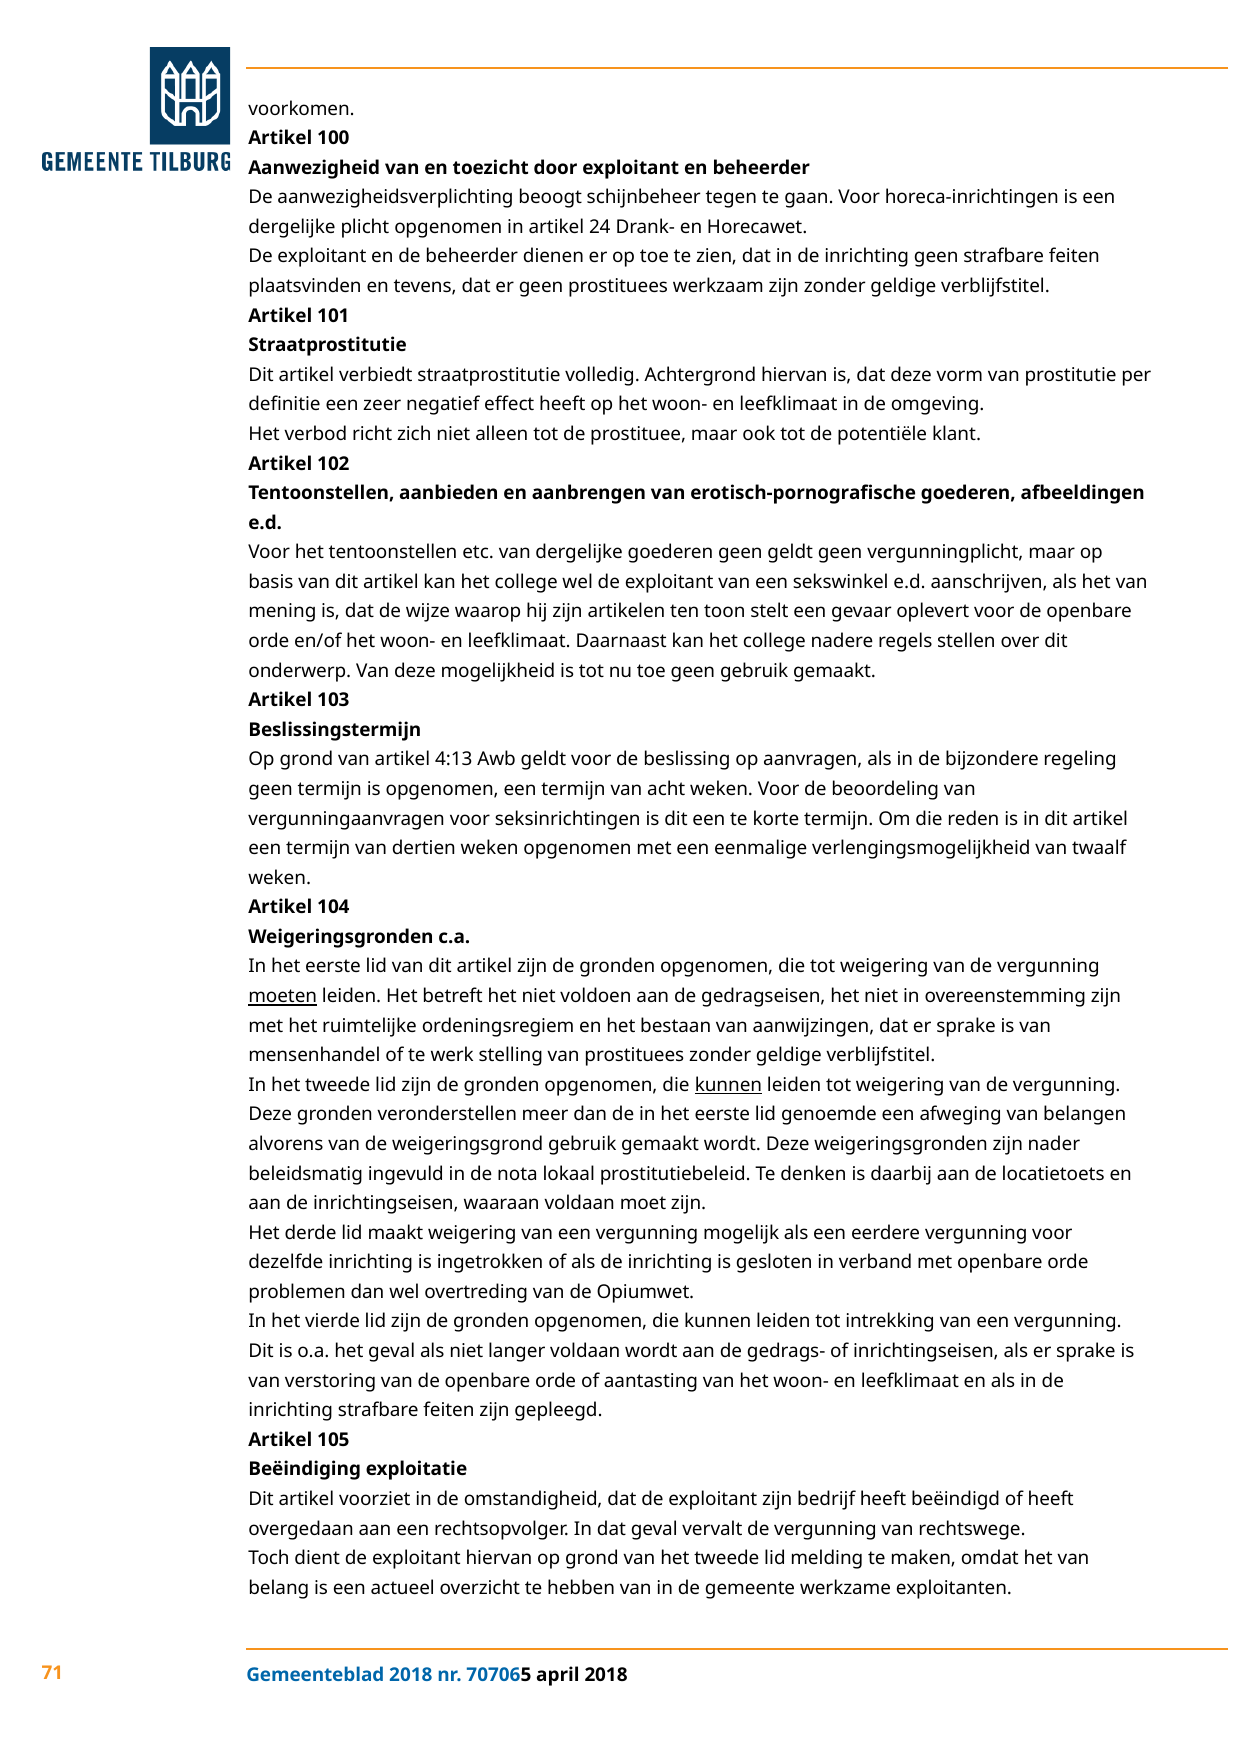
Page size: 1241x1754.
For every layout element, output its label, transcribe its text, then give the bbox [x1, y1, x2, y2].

text Dit artikel verbiedt straatprostitutie volledig. Achtergrond hiervan is, dat deze vorm van prostitutie per definitie een zeer negatief effect heeft op het woon- en leefklimaat in de omgeving. [248, 361, 1152, 416]
text Voor het tentoonstellen etc. van dergelijke goederen geen geldt geen vergunningplicht, maar op basis van dit artikel kan het college wel de exploitant van een sekswinkel e.d. aanschrijven, als het van mening is, dat de wijze waarop hij zijn artikelen ten toon stelt een gevaar oplevert voor de openbare orde en/of het woon- en leefklimaat. Daarnaast kan het college nadere regels stellen over dit onderwerp. Van deze mogelijkheid is tot nu toe geen gebruik gemaakt. [248, 538, 1152, 683]
text Tentoonstellen, aanbieden en aanbrengen van erotisch-pornografische goederen, afbeeldingen e.d. [248, 479, 1152, 535]
text voorkomen. [248, 95, 1152, 121]
text Weigeringsgronden c.a. [248, 923, 1152, 949]
text In het vierde lid zijn de gronden opgenomen, die kunnen leiden tot intrekking van een vergunning. Dit is o.a. het geval als niet langer voldaan wordt aan de gedrags- of inrichtingseisen, als er sprake is van verstoring van de openbare orde of aantasting van het woon- en leefklimaat en als in de inrichting strafbare feiten zijn gepleegd. [248, 1308, 1152, 1422]
text De aanwezigheidsverplichting beoogt schijnbeheer tegen te gaan. Voor horeca-inrichtingen is een dergelijke plicht opgenomen in artikel 24 Drank- en Horecawet. [248, 183, 1152, 239]
text Beslissingstermijn [248, 716, 1152, 742]
text In het eerste lid van dit artikel zijn de gronden opgenomen, die tot weigering van de vergunning moeten leiden. Het betreft het niet voldoen aan de gedragseisen, het niet in overeenstemming zijn met het ruimtelijke ordeningsregiem en het bestaan van aanwijzingen, dat er sprake is van mensenhandel of te werk stelling van prostituees zonder geldige verblijfstitel. [248, 953, 1152, 1067]
text Op grond van artikel 4:13 Awb geldt voor de beslissing op aanvragen, als in de bijzondere regeling geen termijn is opgenomen, een termijn van acht weken. Voor de beoordeling van vergunningaanvragen voor seksinrichtingen is dit een te korte termijn. Om die reden is in dit artikel een termijn van dertien weken opgenomen met een eenmalige verlengingsmogelijkheid van twaalf weken. [248, 746, 1152, 890]
text Beëindiging exploitatie [248, 1456, 1152, 1481]
text Toch dient de exploitant hiervan op grond van het tweede lid melding te maken, omdat het van belang is een actueel overzicht te hebben van in de gemeente werkzame exploitanten. [248, 1544, 1152, 1600]
text In het tweede lid zijn de gronden opgenomen, die kunnen leiden tot weigering van de vergunning. Deze gronden veronderstellen meer dan de in het eerste lid genoemde een afweging van belangen alvorens van de weigeringsgrond gebruik gemaakt wordt. Deze weigeringsgronden zijn nader beleidsmatig ingevuld in de nota lokaal prostitutiebeleid. Te denken is daarbij aan de locatietoets en aan de inrichtingseisen, waaraan voldaan moet zijn. [248, 1071, 1152, 1215]
text Artikel 103 [248, 686, 1152, 712]
picture [41, 47, 231, 172]
text Het verbod richt zich niet alleen tot de prostituee, maar ook tot de potentiële klant. [248, 420, 1152, 446]
text Dit artikel voorziet in de omstandigheid, dat de exploitant zijn bedrijf heeft beëindigd of heeft overgedaan aan een rechtsopvolger. In dat geval vervalt de vergunning van rechtswege. [248, 1485, 1152, 1541]
text De exploitant en de beheerder dienen er op toe te zien, dat in de inrichting geen strafbare feiten plaatsvinden en tevens, dat er geen prostituees werkzaam zijn zonder geldige verblijfstitel. [248, 243, 1152, 298]
text Artikel 105 [248, 1426, 1152, 1452]
text Aanwezigheid van en toezicht door exploitant en beheerder [248, 154, 1152, 180]
text Artikel 101 [248, 302, 1152, 328]
text Straatprostitutie [248, 331, 1152, 357]
text Artikel 102 [248, 450, 1152, 476]
text Artikel 100 [248, 124, 1152, 150]
text Artikel 104 [248, 893, 1152, 919]
text Het derde lid maakt weigering van een vergunning mogelijk als een eerdere vergunning voor dezelfde inrichting is ingetrokken of als de inrichting is gesloten in verband met openbare orde problemen dan wel overtreding van de Opiumwet. [248, 1219, 1152, 1304]
